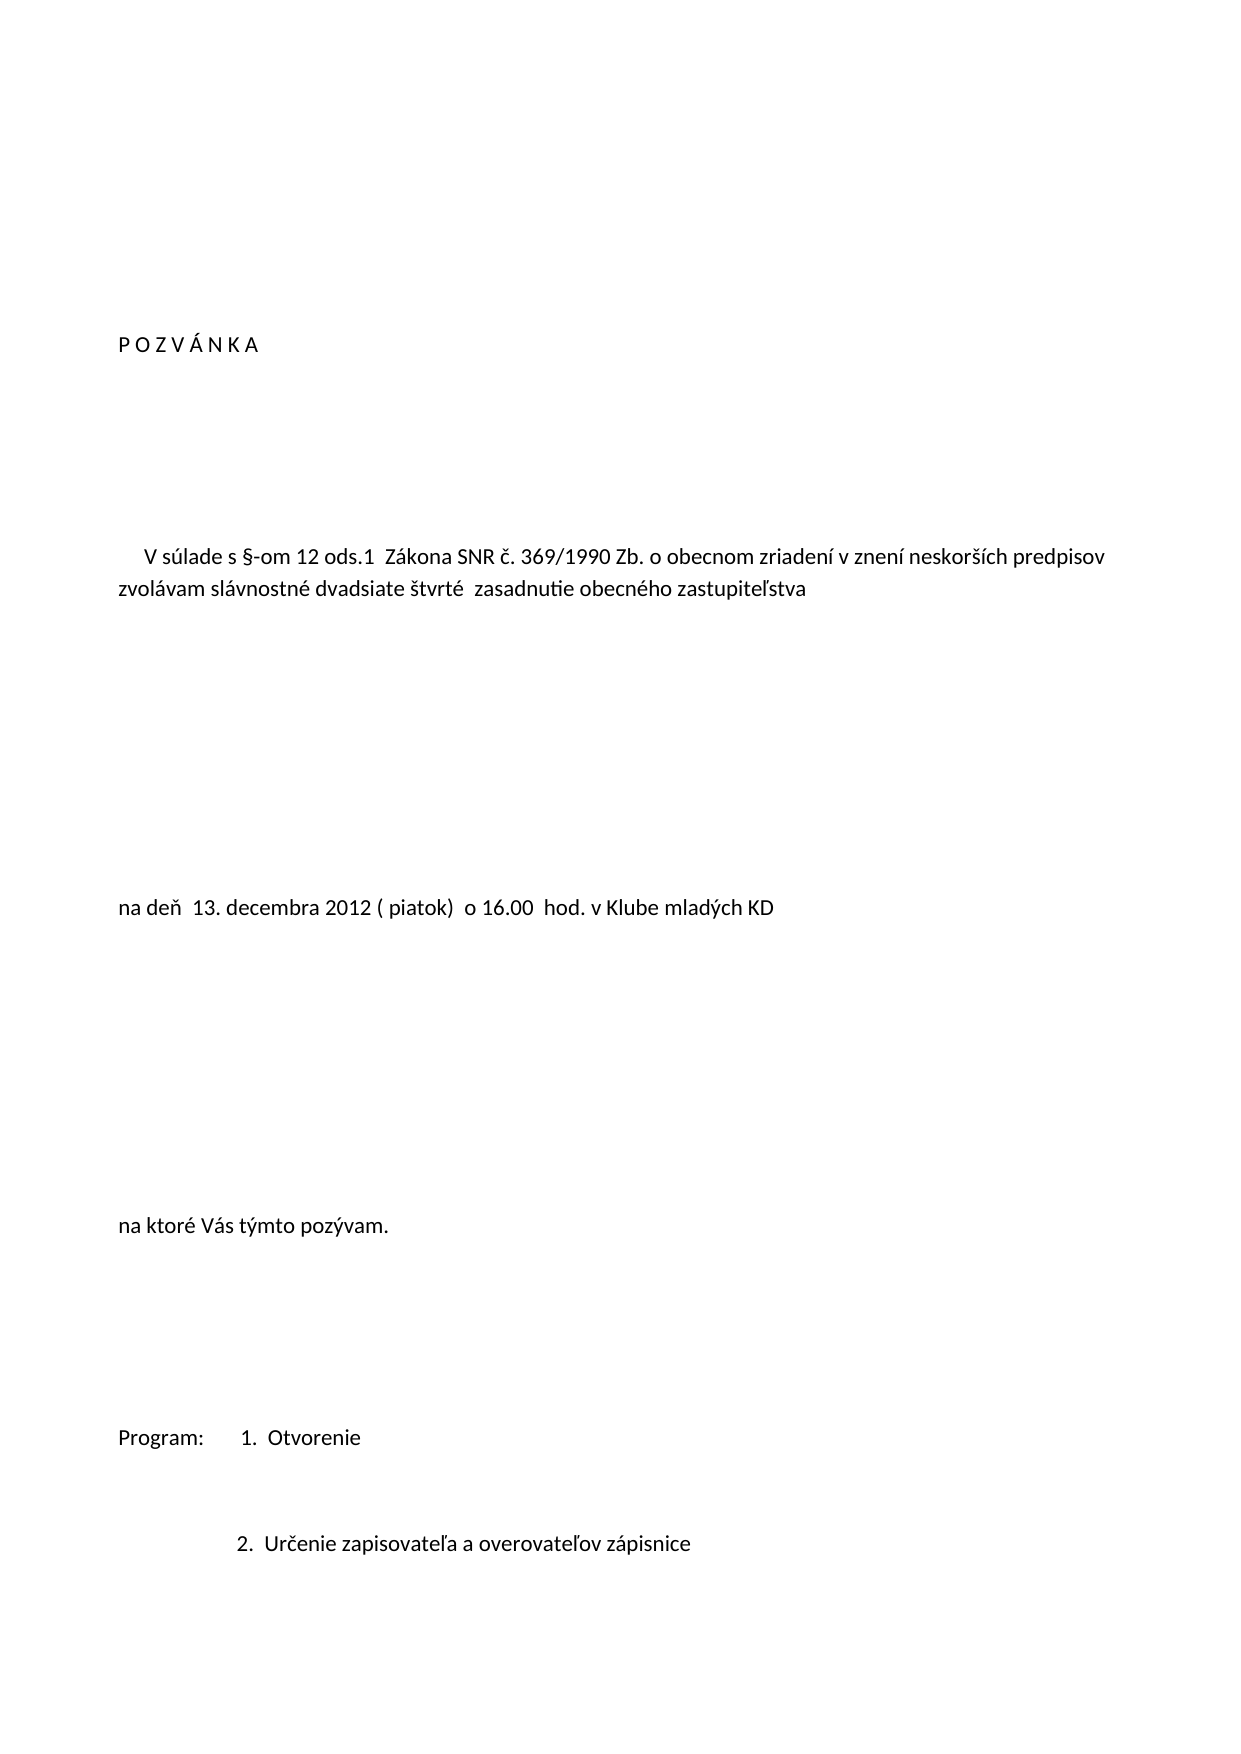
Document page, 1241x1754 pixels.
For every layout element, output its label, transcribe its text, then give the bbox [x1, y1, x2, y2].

text na deň 13. decembra 2012 ( piatok) o 16.00 hod. v Klube mladých KD [118, 893, 1122, 921]
text V súlade s §-om 12 ods.1 Zákona SNR č. 369/1990 Zb. o obecnom zriadení v znení neskorších predpisov zvolávam slávnostné dvadsiate štvrté zasadnutie obecného zastupiteľstva [118, 542, 1122, 602]
text Program: 1. Otvorenie [118, 1423, 1122, 1451]
text P O Z V Á N K A [118, 330, 1122, 358]
text 2. Určenie zapisovateľa a overovateľov zápisnice [118, 1529, 1122, 1557]
text na ktoré Vás týmto pozývam. [118, 1211, 1122, 1239]
